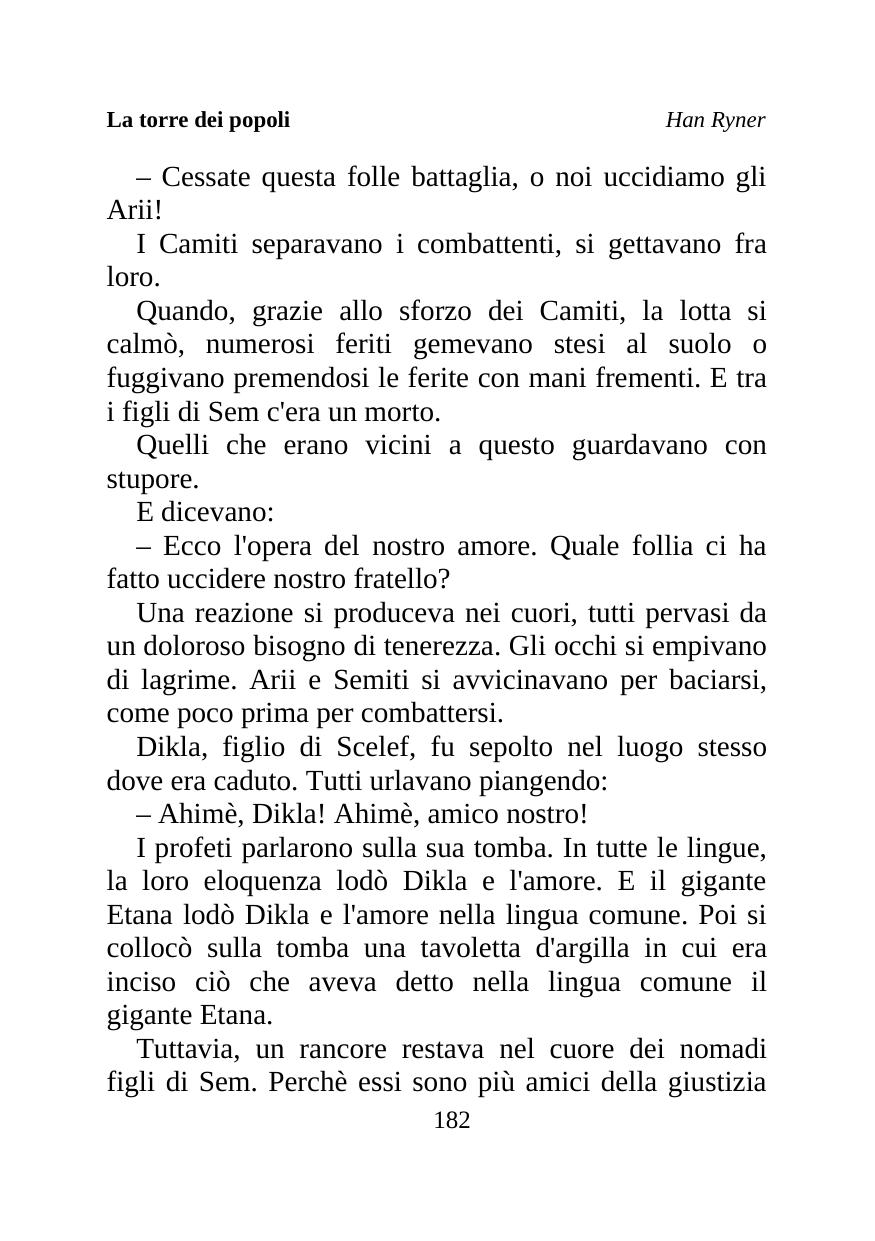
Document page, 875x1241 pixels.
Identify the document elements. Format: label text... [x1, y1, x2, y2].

text – Ecco l'opera del nostro amore. Quale follia ci ha fatto uccidere nostro fratello? [106, 528, 768, 595]
text Una reazione si produceva nei cuori, tutti pervasi da un doloroso bisogno di tenerezza. Gli occhi si empivano di lagrime. Arii e Semiti si avvicinavano per baciarsi, come poco prima per combattersi. [106, 595, 768, 729]
text Tuttavia, un rancore restava nel cuore dei nomadi figli di Sem. Perchè essi sono più amici della giustizia [106, 1031, 768, 1098]
text Dikla, figlio di Scelef, fu sepolto nel luogo stesso dove era caduto. Tutti urlavano piangendo: [106, 729, 768, 796]
text Quelli che erano vicini a questo guardavano con stupore. [106, 427, 768, 494]
text I Camiti separavano i combattenti, si gettavano fra loro. [106, 226, 768, 293]
text Quando, grazie allo sforzo dei Camiti, la lotta si calmò, numerosi feriti gemevano stesi al suolo o fuggivano premendosi le ferite con mani frementi. E tra i figli di Sem c'era un morto. [106, 293, 768, 427]
text – Cessate questa folle battaglia, o noi uccidiamo gli Arii! [106, 159, 768, 226]
text – Ahimè, Dikla! Ahimè, amico nostro! [106, 796, 768, 830]
text E dicevano: [106, 494, 768, 528]
text I profeti parlarono sulla sua tomba. In tutte le lingue, la loro eloquenza lodò Dikla e l'amore. E il gigante Etana lodò Dikla e l'amore nella lingua comune. Poi si collocò sulla tomba una tavoletta d'argilla in cui era inciso ciò che aveva detto nella lingua comune il gigante Etana. [106, 830, 768, 1031]
